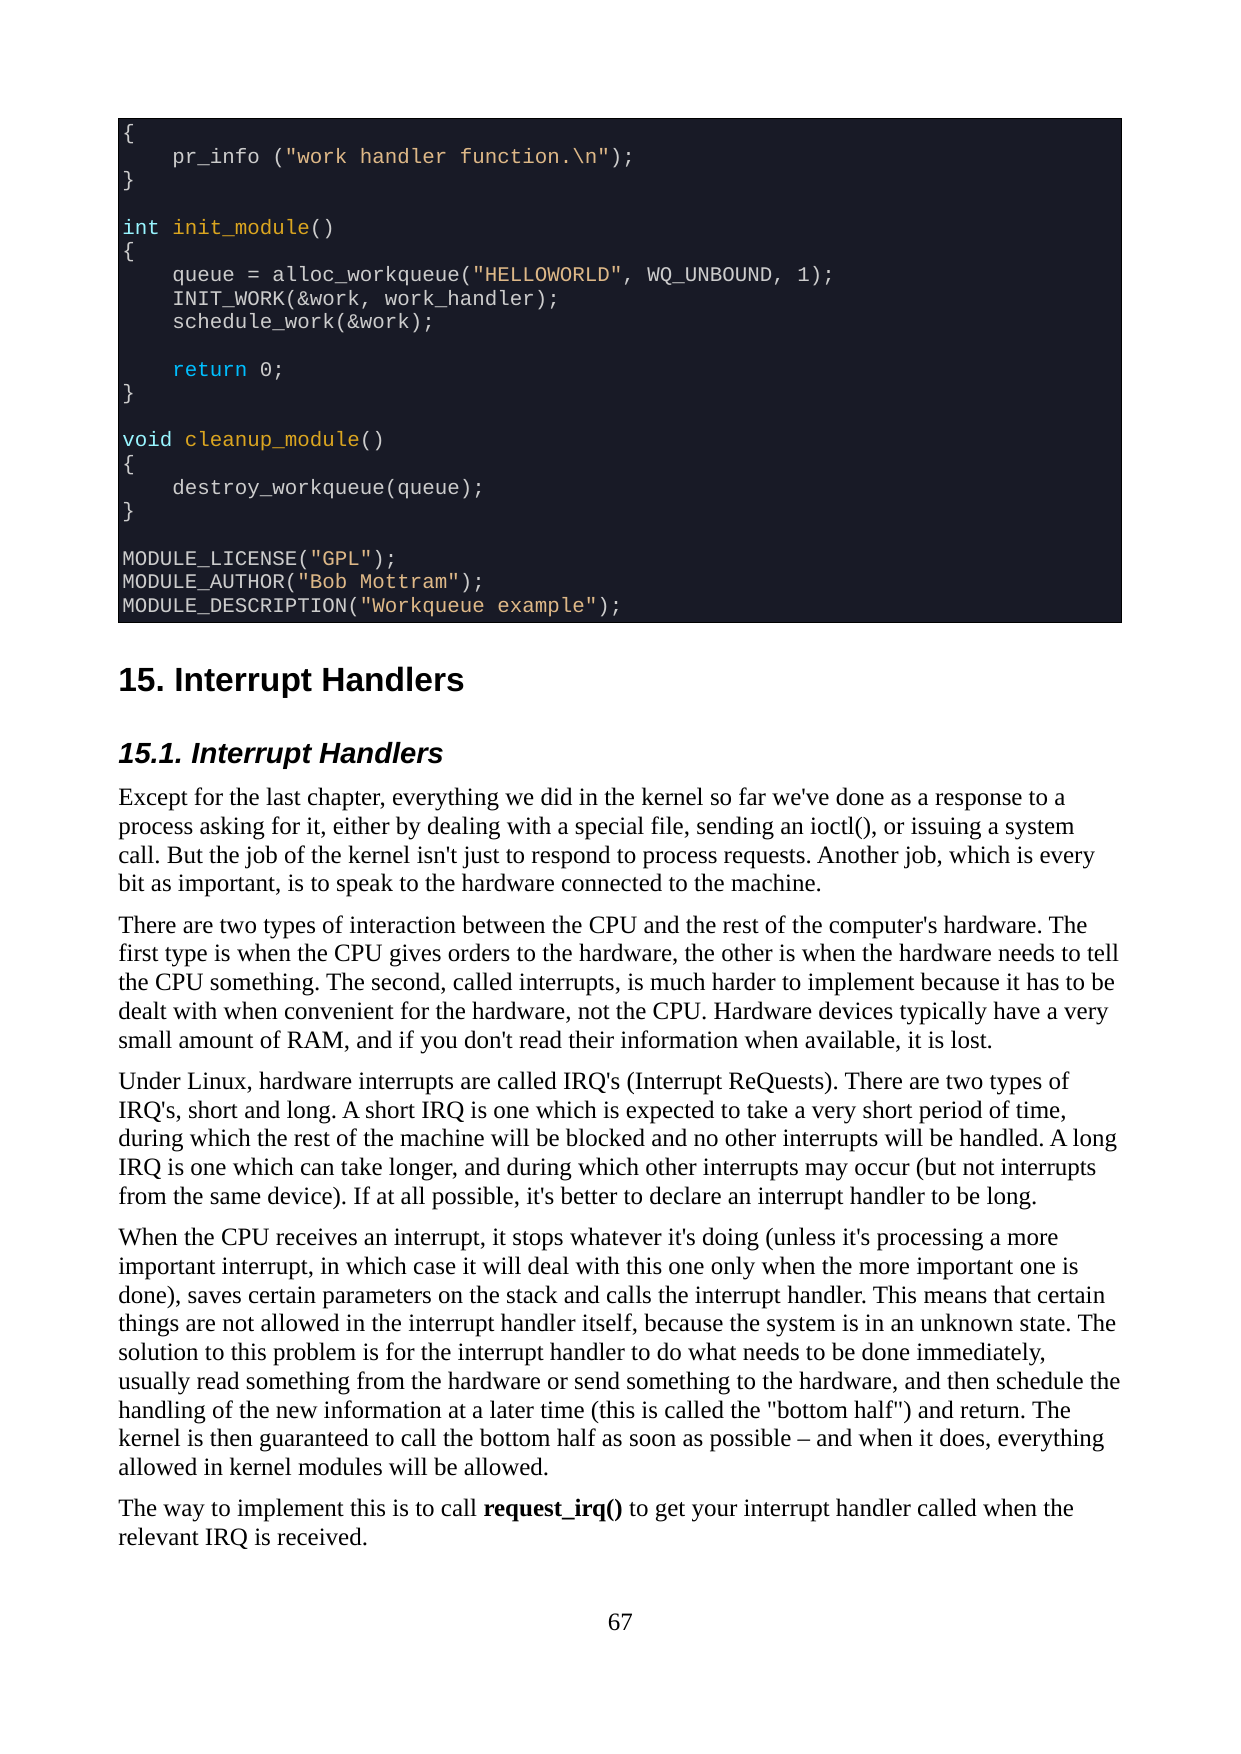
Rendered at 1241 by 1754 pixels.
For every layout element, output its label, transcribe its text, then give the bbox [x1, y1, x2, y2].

text schedule_work(&work); [119, 307, 1121, 331]
text { [119, 236, 1121, 260]
text destroy_workqueue(queue); [119, 473, 1121, 496]
text return 0; [119, 354, 1121, 378]
text INIT_WORK(&work, work_handler); [119, 284, 1121, 307]
text MODULE_DESCRIPTION("Workqueue example"); [119, 591, 1121, 622]
text { [119, 449, 1121, 473]
text Except for the last chapter, everything we did in the kernel so far we've done as a response to a process asking for it, either by dealing with a special file, sending an ioctl(), or issuing a system call. But the job of the kernel isn't just to respond to process requests. Another job, which is every bit as important, is to speak to the hardware connected to the machine. [118, 782, 1122, 897]
text When the CPU receives an interrupt, it stops whatever it's doing (unless it's processing a more important interrupt, in which case it will deal with this one only when the more important one is done), saves certain parameters on the stack and calls the interrupt handler. This means that certain things are not allowed in the interrupt handler itself, because the system is in an unknown state. The solution to this problem is for the interrupt handler to do what needs to be done immediately, usually read something from the hardware or send something to the hardware, and then schedule the handling of the new information at a later time (this is called the "bottom half") and return. The kernel is then guaranteed to call the bottom half as soon as possible – and when it does, everything allowed in kernel modules will be allowed. [118, 1222, 1122, 1481]
subtitle Interrupt Handlers [118, 660, 1122, 699]
text } [119, 496, 1121, 520]
text { [119, 119, 1121, 142]
text int init_module() [119, 213, 1121, 236]
text MODULE_AUTHOR("Bob Mottram"); [119, 567, 1121, 591]
text Under Linux, hardware interrupts are called IRQ's (Interrupt ReQuests). There are two types of IRQ's, short and long. A short IRQ is one which is expected to take a very short period of time, during which the rest of the machine will be blocked and no other interrupts will be handled. A long IRQ is one which can take longer, and during which other interrupts may occur (but not interrupts from the same device). If at all possible, it's better to declare an interrupt handler to be long. [118, 1066, 1122, 1210]
text } [119, 378, 1121, 402]
subtitle Interrupt Handlers [118, 736, 1122, 770]
text queue = alloc_workqueue("HELLOWORLD", WQ_UNBOUND, 1); [119, 260, 1121, 284]
text } [119, 165, 1121, 189]
text void cleanup_module() [119, 426, 1121, 449]
text The way to implement this is to call request_irq() to get your interrupt handler called when the relevant IRQ is received. [118, 1493, 1122, 1551]
text There are two types of interaction between the CPU and the rest of the computer's hardware. The first type is when the CPU gives orders to the hardware, the other is when the hardware needs to tell the CPU something. The second, called interrupts, is much harder to implement because it has to be dealt with when convenient for the hardware, not the CPU. Hardware devices typically have a very small amount of RAM, and if you don't read their information when available, it is lost. [118, 910, 1122, 1053]
text pr_info ("work handler function.\n"); [119, 142, 1121, 165]
text MODULE_LICENSE("GPL"); [119, 544, 1121, 567]
